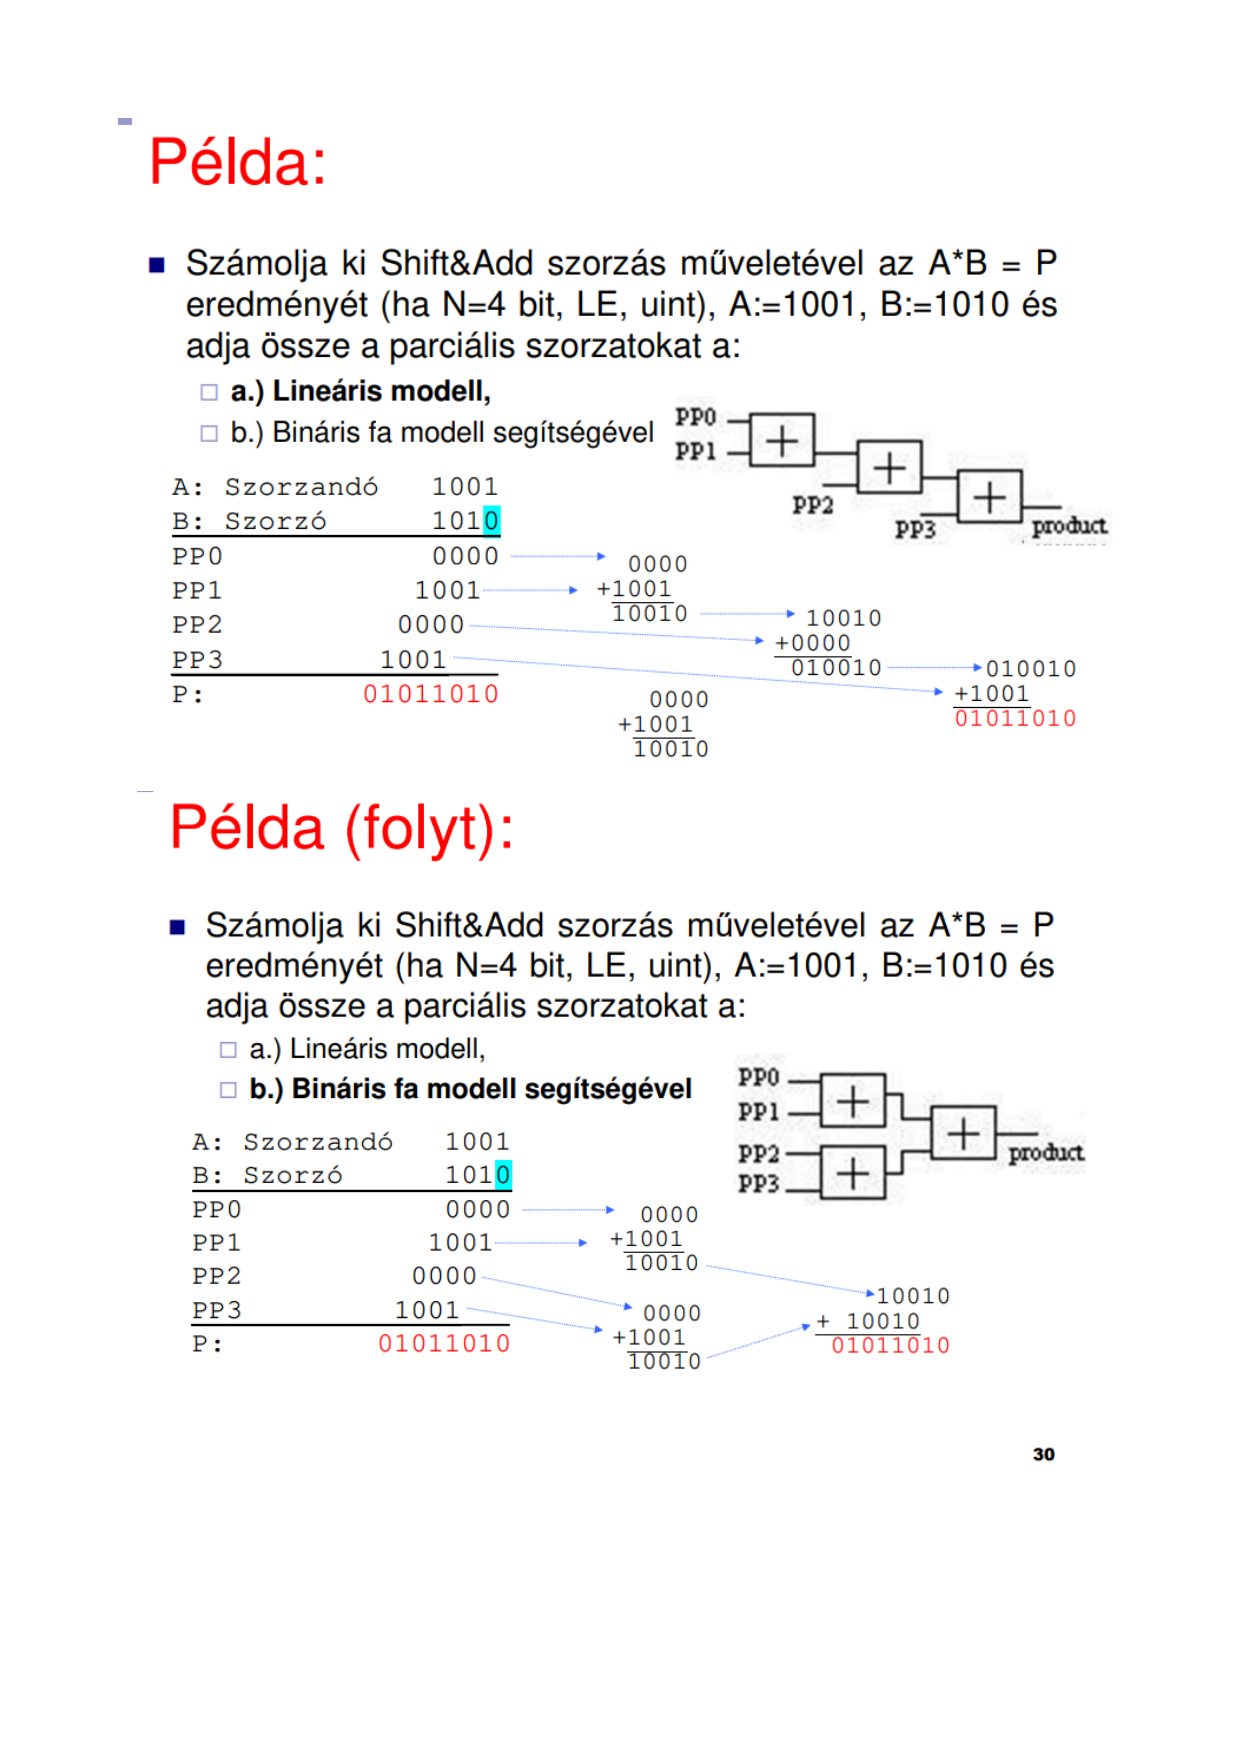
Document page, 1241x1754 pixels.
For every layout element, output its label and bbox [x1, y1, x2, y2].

picture [118, 118, 1123, 760]
picture [120, 791, 1125, 1473]
